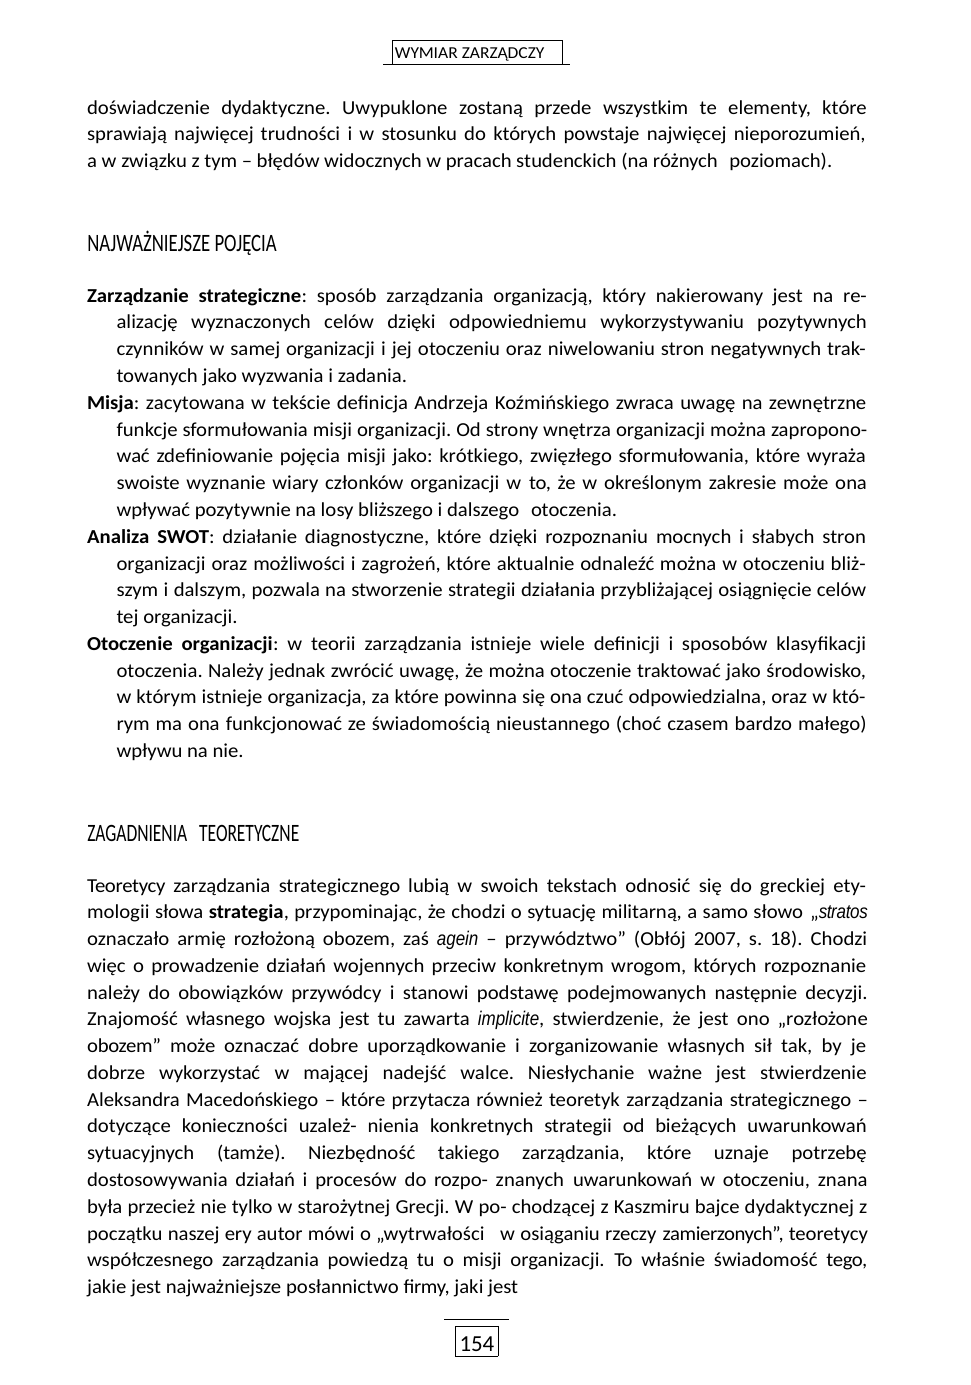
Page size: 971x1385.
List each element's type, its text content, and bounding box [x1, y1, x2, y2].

text Analiza SWOT: działanie diagnostyczne, które dzięki rozpoznaniu mocnych i słabych stron organizacji oraz możliwości i zagrożeń, które aktualnie odnaleźć można w otoczeniu bliż- szym i dalszym, pozwala na stworzenie strategii działania przybliżającej osiągnięcie celów tej organizacji. [87, 524, 867, 628]
text Teoretycy zarządzania strategicznego lubią w swoich tekstach odnosić się do greckiej ety- mologii słowa strategia, przypominając, że chodzi o sytuację militarną, a samo słowo „stratos oznaczało armię rozłożoną obozem, zaś agein – przywództwo” (Obłój 2007, s. 18). Chodzi więc o prowadzenie działań wojennych przeciw konkretnym wrogom, których rozpoznanie należy do obowiązków przywódcy i stanowi podstawę podejmowanych następnie decyzji. Znajomość własnego wojska jest tu zawarta implicite, stwierdzenie, że jest ono „rozłożone obozem” może oznaczać dobre uporządkowanie i zorganizowanie własnych sił tak, by je dobrze wykorzystać w mającej nadejść walce. Niesłychanie ważne jest stwierdzenie Aleksandra Macedońskiego – które przytacza również teoretyk zarządzania strategicznego – dotyczące konieczności uzależ- nienia konkretnych strategii od bieżących uwarunkowań sytuacyjnych (tamże). Niezbędność takiego zarządzania, które uznaje potrzebę dostosowywania działań i procesów do rozpo- znanych uwarunkowań w otoczeniu, znana była przecież nie tylko w starożytnej Grecji. W po- chodzącej z Kaszmiru bajce dydaktycznej z początku naszej ery autor mówi o „wytrwałości w osiąganiu rzeczy zamierzonych”, teoretycy współczesnego zarządzania powiedzą tu o misji organizacji. To właśnie świadomość tego, jakie jest najważniejsze posłannictwo firmy, jaki jest [87, 873, 868, 1298]
subtitle ZAGADNIENIA TEORETYCZNE [87, 817, 879, 848]
text Zarządzanie strategiczne: sposób zarządzania organizacją, który nakierowany jest na re- alizację wyznaczonych celów dzięki odpowiedniemu wykorzystywaniu pozytywnych czynników w samej organizacji i jej otoczeniu oraz niwelowaniu stron negatywnych trak- towanych jako wyzwania i zadania. [87, 283, 868, 387]
subtitle NAJWAŻNIEJSZE POJĘCIA [87, 227, 879, 258]
text doświadczenie dydaktyczne. Uwypuklone zostaną przede wszystkim te elementy, które sprawiają najwięcej trudności i w stosunku do których powstaje najwięcej nieporozumień, a w związku z tym – błędów widocznych w pracach studenckich (na różnych poziomach). [87, 95, 867, 172]
text Otoczenie organizacji: w teorii zarządzania istnieje wiele definicji i sposobów klasyfikacji otoczenia. Należy jednak zwrócić uwagę, że można otoczenie traktować jako środowisko, w którym istnieje organizacja, za które powinna się ona czuć odpowiedzialna, oraz w któ- rym ma ona funkcjonować ze świadomością nieustannego (choć czasem bardzo małego) wpływu na nie. [87, 631, 868, 762]
text Misja: zacytowana w tekście definicja Andrzeja Koźmińskiego zwraca uwagę na zewnętrzne funkcje sformułowania misji organizacji. Od strony wnętrza organizacji można zapropono- wać zdefiniowanie pojęcia misji jako: krótkiego, zwięzłego sformułowania, które wyraża swoiste wyznanie wiary członków organizacji w to, że w określonym zakresie może ona wpływać pozytywnie na losy bliższego i dalszego otoczenia. [87, 390, 867, 521]
